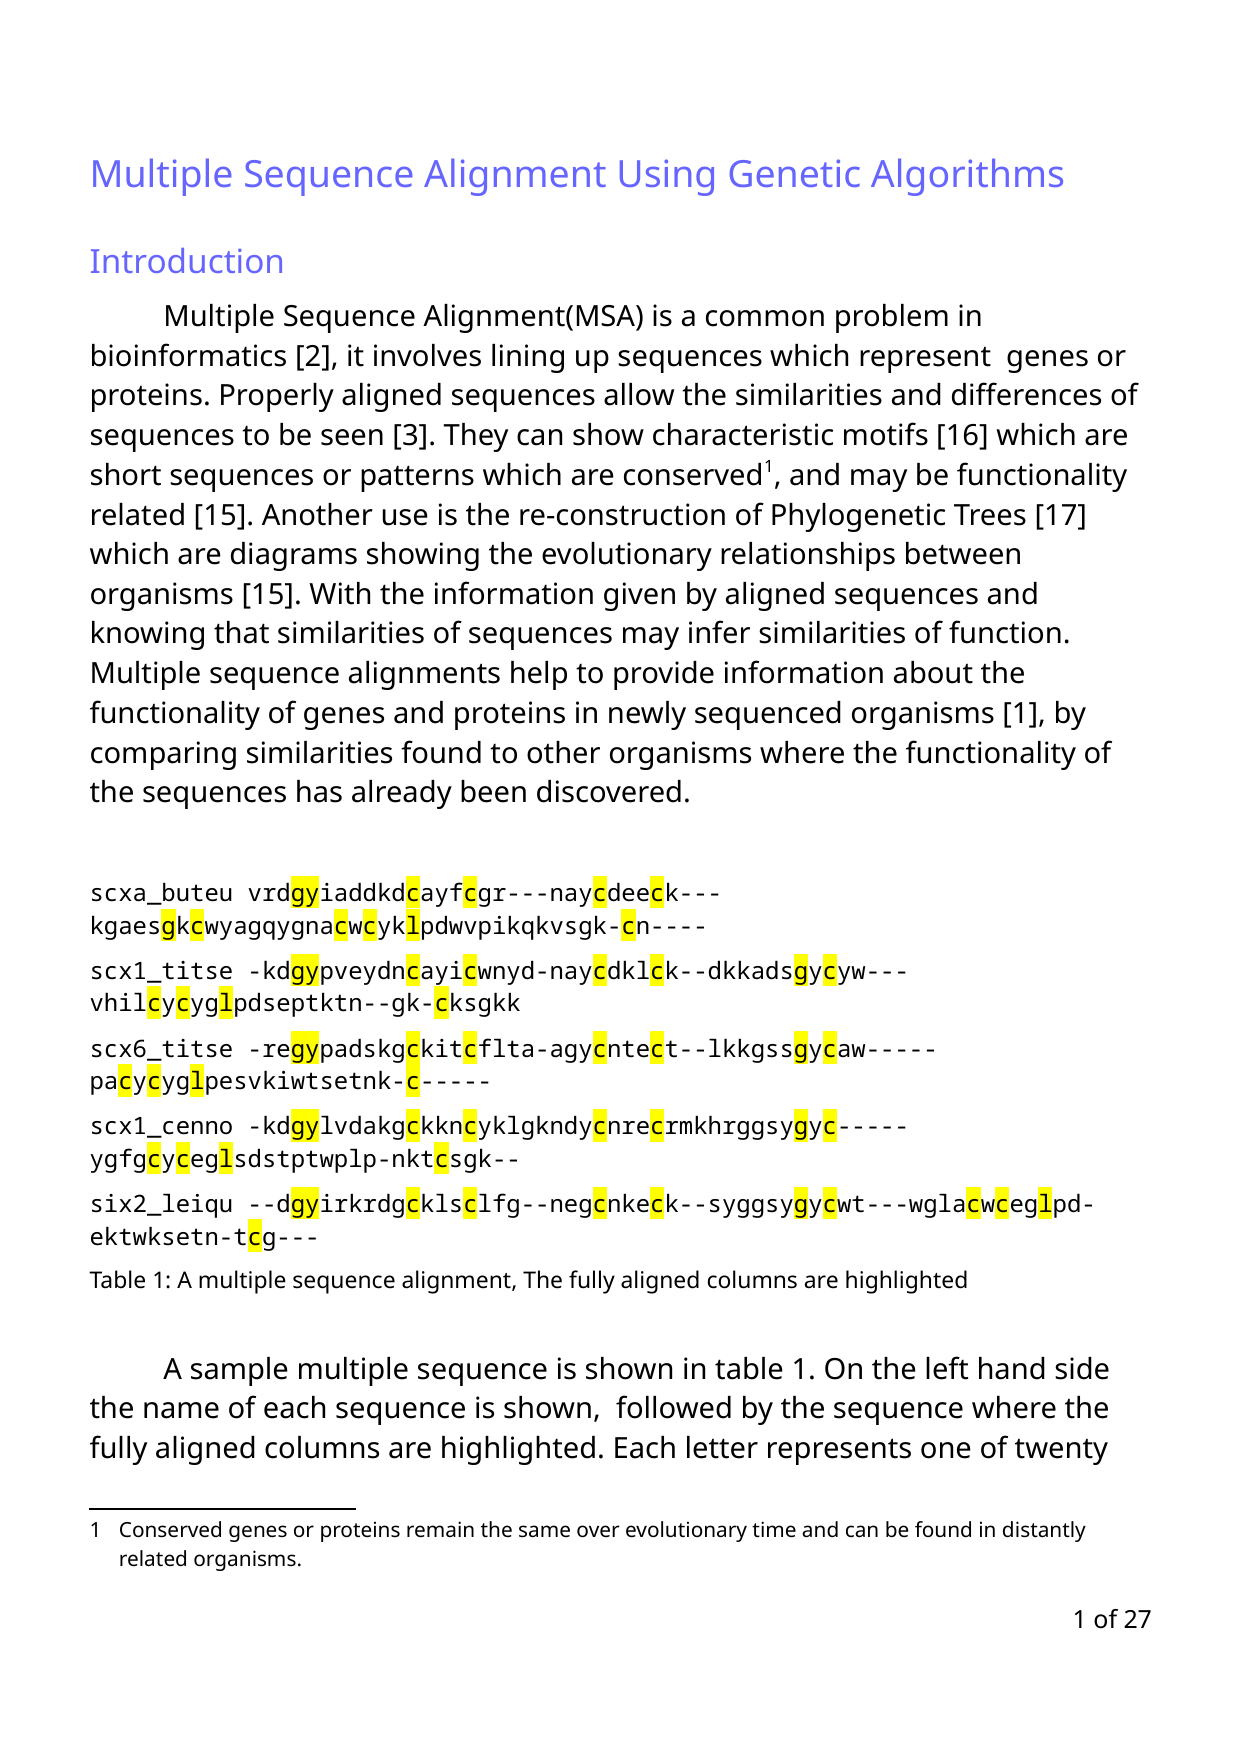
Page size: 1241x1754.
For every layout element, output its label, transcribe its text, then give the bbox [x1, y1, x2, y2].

table_header scxa_buteu vrdgyiaddkdcayfcgr---naycdeeck---kgaesgkcwyagqygnacwcyklpdwvpikqkvsgk-cn---- scx1_titse -kdgypveydncayicwnyd-naycdklck--dkkadsgycyw---vhilcycyglpdseptktn--gk-cksgkk scx6_titse -regypadskgckitcflta-agycntect--lkkgssgycaw-----pacycyglpesvkiwtsetnk-c----- scx1_cenno -kdgylvdakgckkncyklgkndycnrecrmkhrggsygyc-----ygfgcyceglsdstptwplp-nktcsgk-- six2_leiqu --dgyirkrdgcklsclfg--negcnkeck--syggsygycwt---wglacwceglpd-ektwksetn-tcg--- [89, 876, 1152, 1264]
text Conserved genes or proteins remain the same over evolutionary time and can be found in distantly related organisms. [89, 1515, 1152, 1572]
text Multiple Sequence Alignment(MSA) is a common problem in bioinformatics [2], it involves lining up sequences which represent genes or proteins. Properly aligned sequences allow the similarities and differences of sequences to be seen [3]. They can show characteristic motifs [16] which are short sequences or patterns which are conserved, and may be functionality related [15]. Another use is the re-construction of Phylogenetic Trees [17] which are diagrams showing the evolutionary relationships between organisms [15]. With the information given by aligned sequences and knowing that similarities of sequences may infer similarities of function. Multiple sequence alignments help to provide information about the functionality of genes and proteins in newly sequenced organisms [1], by comparing similarities found to other organisms where the functionality of the sequences has already been discovered. [89, 295, 1152, 811]
text A sample multiple sequence is shown in table 1. On the left hand side the name of each sequence is shown, followed by the sequence where the fully aligned columns are highlighted. Each letter represents one of twenty [89, 1348, 1152, 1467]
table_cell Table 1: A multiple sequence alignment, The fully aligned columns are highlighted [89, 1265, 1152, 1296]
subtitle Introduction [89, 237, 1152, 283]
subtitle Multiple Sequence Alignment Using Genetic Algorithms [89, 143, 1152, 200]
